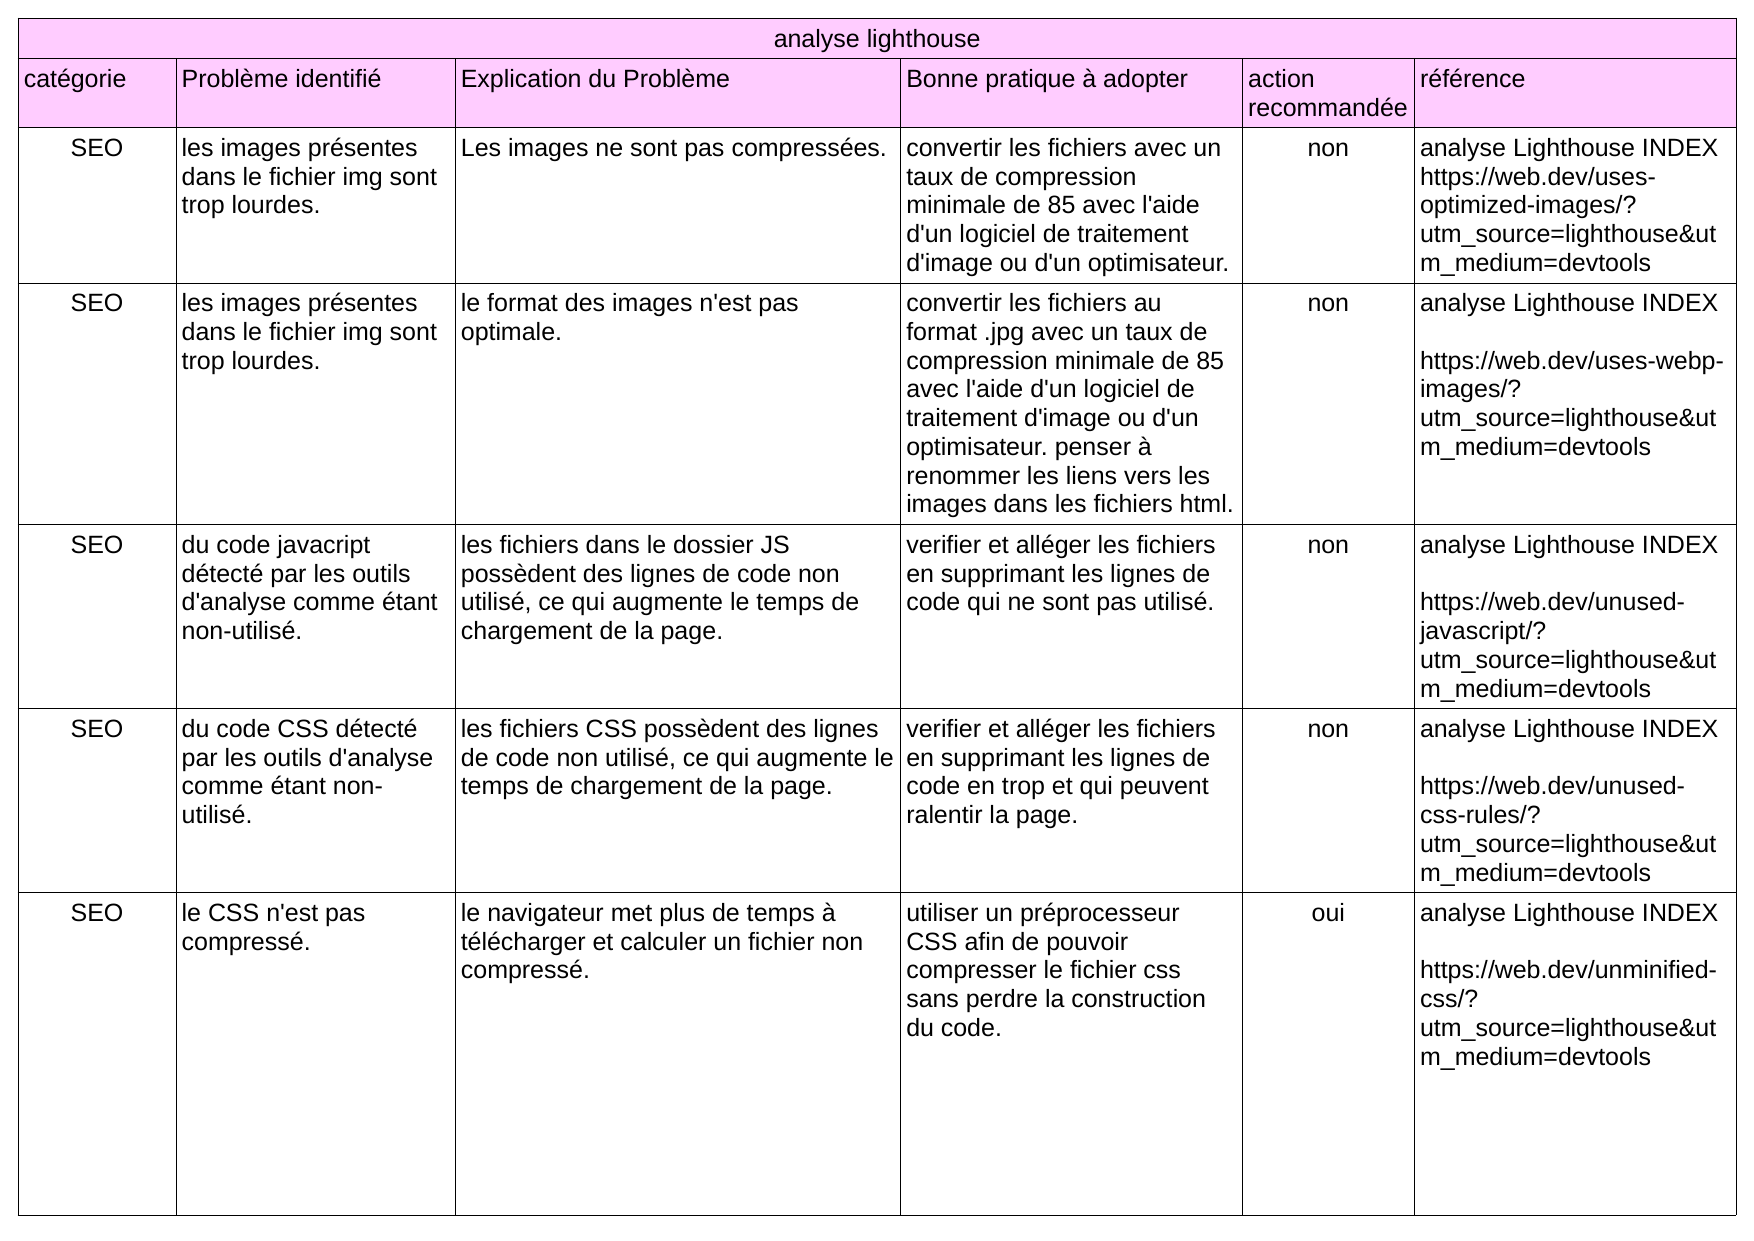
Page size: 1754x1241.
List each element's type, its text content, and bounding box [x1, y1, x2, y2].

table_cell SEO [19, 709, 176, 892]
table_cell analyse Lighthouse INDEX https://web.dev/unused-javascript/?utm_source=lighthouse&utm_medium=devtools [1415, 525, 1736, 708]
table_cell Problème identifié [177, 59, 455, 127]
table_cell du code javacript détecté par les outils d'analyse comme étant non-utilisé. [177, 525, 455, 708]
table_cell oui [1243, 893, 1414, 1215]
table_cell verifier et alléger les fichiers en supprimant les lignes de code en trop et qui peuvent ralentir la page. [901, 709, 1242, 892]
table_cell SEO [19, 525, 176, 708]
table_cell analyse Lighthouse INDEX https://web.dev/uses-webp-images/?utm_source=lighthouse&utm_medium=devtools [1415, 284, 1736, 524]
table_cell analyse Lighthouse INDEX https://web.dev/uses-optimized-images/?utm_source=lighthouse&utm_medium=devtools [1415, 128, 1736, 282]
table_cell non [1243, 525, 1414, 708]
table_cell analyse Lighthouse INDEX https://web.dev/unminified-css/?utm_source=lighthouse&utm_medium=devtools [1415, 893, 1736, 1215]
table_cell le CSS n'est pas compressé. [177, 893, 455, 1215]
table_cell du code CSS détecté par les outils d'analyse comme étant non-utilisé. [177, 709, 455, 892]
table_cell convertir les fichiers au format .jpg avec un taux de compression minimale de 85 avec l'aide d'un logiciel de traitement d'image ou d'un optimisateur. penser à renommer les liens vers les images dans les fichiers html. [901, 284, 1242, 524]
table_cell les images présentes dans le fichier img sont trop lourdes. [177, 128, 455, 282]
table_cell non [1243, 709, 1414, 892]
table_cell référence [1415, 59, 1736, 127]
table_cell les fichiers dans le dossier JS possèdent des lignes de code non utilisé, ce qui augmente le temps de chargement de la page. [456, 525, 900, 708]
table_cell SEO [19, 128, 176, 282]
table_cell action recommandée [1243, 59, 1414, 127]
table_cell analyse lighthouse [19, 19, 1736, 58]
table_cell les images présentes dans le fichier img sont trop lourdes. [177, 284, 455, 524]
table_cell Explication du Problème [456, 59, 900, 127]
table_cell les fichiers CSS possèdent des lignes de code non utilisé, ce qui augmente le temps de chargement de la page. [456, 709, 900, 892]
table_cell Les images ne sont pas compressées. [456, 128, 900, 282]
table_cell utiliser un préprocesseur CSS afin de pouvoir compresser le fichier css sans perdre la construction du code. [901, 893, 1242, 1215]
table_cell analyse Lighthouse INDEX https://web.dev/unused-css-rules/?utm_source=lighthouse&utm_medium=devtools [1415, 709, 1736, 892]
table_cell SEO [19, 893, 176, 1215]
table_cell catégorie [19, 59, 176, 127]
table_cell non [1243, 284, 1414, 524]
table_cell non [1243, 128, 1414, 282]
table_cell convertir les fichiers avec un taux de compression minimale de 85 avec l'aide d'un logiciel de traitement d'image ou d'un optimisateur. [901, 128, 1242, 282]
table_cell verifier et alléger les fichiers en supprimant les lignes de code qui ne sont pas utilisé. [901, 525, 1242, 708]
table_cell le navigateur met plus de temps à télécharger et calculer un fichier non compressé. [456, 893, 900, 1215]
table_cell Bonne pratique à adopter [901, 59, 1242, 127]
table_cell SEO [19, 284, 176, 524]
table_cell le format des images n'est pas optimale. [456, 284, 900, 524]
